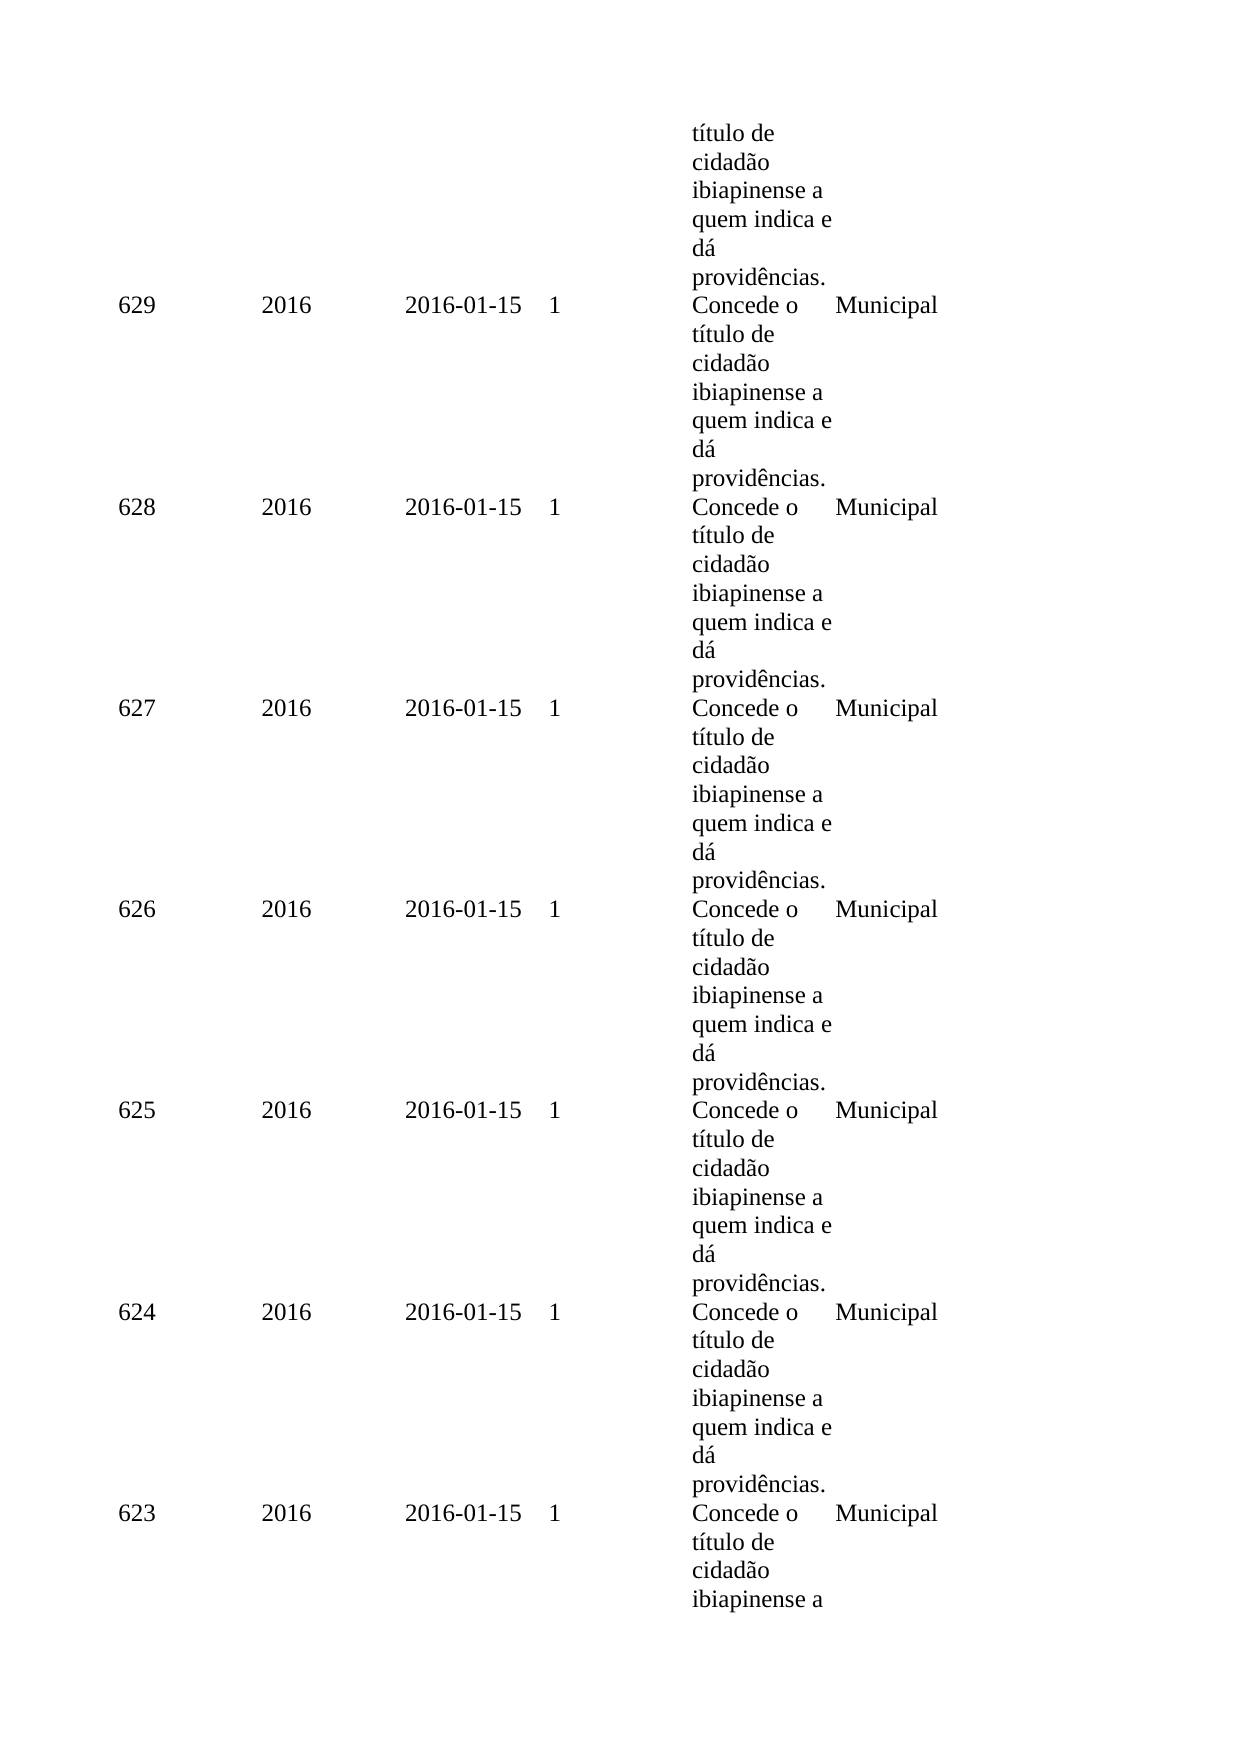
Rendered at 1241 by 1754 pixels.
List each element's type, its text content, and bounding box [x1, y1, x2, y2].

table_cell 2016-01-15 [405, 492, 548, 693]
table_cell [979, 894, 1122, 1096]
table_cell 2016 [261, 291, 405, 492]
table_cell 2016-01-15 [405, 894, 548, 1096]
table_cell 2016-01-15 [405, 1297, 548, 1498]
table_cell 628 [118, 492, 261, 693]
table_cell Concede o título de cidadão ibiapinense a quem indica e dá providências. [692, 1096, 835, 1297]
table_cell Concede o título de cidadão ibiapinense a quem indica e dá providências. [692, 291, 835, 492]
table_cell 1 [548, 894, 692, 1096]
table_cell [548, 118, 692, 291]
table_cell [979, 1096, 1122, 1297]
table_cell título de cidadão ibiapinense a quem indica e dá providências. [692, 118, 835, 291]
table_cell 2016-01-15 [405, 291, 548, 492]
table_cell Municipal [835, 894, 979, 1096]
table_cell 2016-01-15 [405, 1096, 548, 1297]
table_cell 2016-01-15 [405, 693, 548, 894]
table_cell 2016-01-15 [405, 1498, 548, 1613]
table_cell Concede o título de cidadão ibiapinense a [692, 1498, 835, 1613]
table_cell Municipal [835, 1096, 979, 1297]
table_cell 624 [118, 1297, 261, 1498]
table_cell 629 [118, 291, 261, 492]
table_cell [979, 1498, 1122, 1613]
table_cell 1 [548, 1096, 692, 1297]
table_cell Concede o título de cidadão ibiapinense a quem indica e dá providências. [692, 492, 835, 693]
table_cell 2016 [261, 1297, 405, 1498]
table_cell 2016 [261, 693, 405, 894]
table_cell 627 [118, 693, 261, 894]
table_cell 625 [118, 1096, 261, 1297]
table_cell 2016 [261, 894, 405, 1096]
table_cell [979, 118, 1122, 291]
table_cell 1 [548, 291, 692, 492]
table_cell 1 [548, 693, 692, 894]
table_cell Municipal [835, 693, 979, 894]
table_cell 2016 [261, 1096, 405, 1297]
table_cell [118, 118, 261, 291]
table_cell Municipal [835, 291, 979, 492]
table_cell [261, 118, 405, 291]
table_cell 1 [548, 1297, 692, 1498]
table_cell [979, 693, 1122, 894]
table_cell [979, 492, 1122, 693]
table_cell [405, 118, 548, 291]
table_cell [979, 291, 1122, 492]
table_cell Concede o título de cidadão ibiapinense a quem indica e dá providências. [692, 1297, 835, 1498]
table_cell [979, 1297, 1122, 1498]
table_cell 1 [548, 1498, 692, 1613]
table_cell Municipal [835, 492, 979, 693]
table_cell Municipal [835, 1297, 979, 1498]
table_cell 626 [118, 894, 261, 1096]
table_cell [835, 118, 979, 291]
table_cell Concede o título de cidadão ibiapinense a quem indica e dá providências. [692, 693, 835, 894]
table_cell 623 [118, 1498, 261, 1613]
table_cell Concede o título de cidadão ibiapinense a quem indica e dá providências. [692, 894, 835, 1096]
table_cell 2016 [261, 492, 405, 693]
table_cell 1 [548, 492, 692, 693]
table_cell Municipal [835, 1498, 979, 1613]
table_cell 2016 [261, 1498, 405, 1613]
